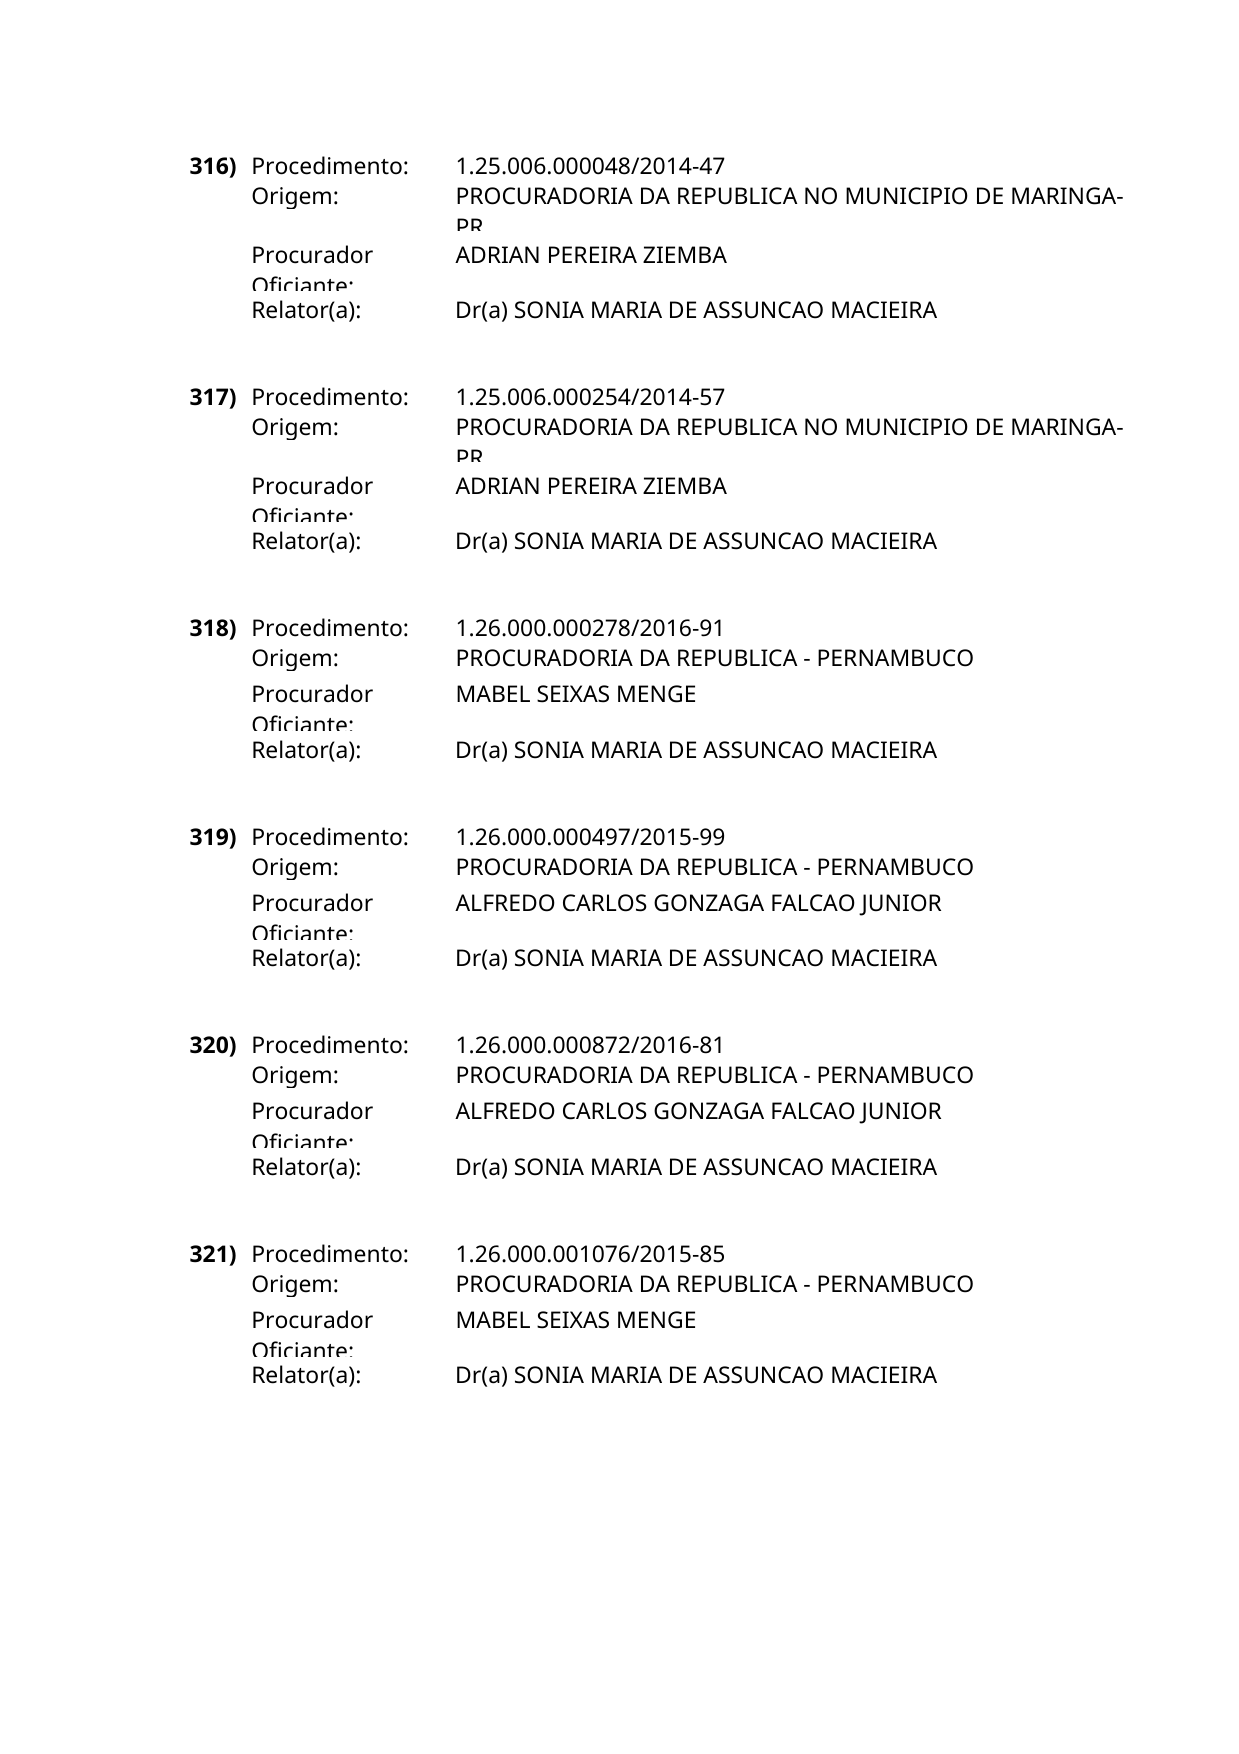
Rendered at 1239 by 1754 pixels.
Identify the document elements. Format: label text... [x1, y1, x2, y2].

table_cell [455, 972, 1124, 1029]
table_header Relator(a): [251, 1359, 455, 1388]
table_cell Procurador Oficiante: [251, 470, 455, 522]
table_cell 1.26.000.000872/2016-81 [455, 1029, 1124, 1058]
table_cell ADRIAN PEREIRA ZIEMBA [455, 239, 1124, 289]
table_cell Origem: [251, 642, 455, 671]
table_cell [1125, 642, 1239, 671]
table_cell [251, 462, 455, 469]
table_cell [455, 1088, 1124, 1095]
table_cell [0, 381, 189, 409]
table_header [0, 0, 189, 150]
table_cell Origem: [251, 180, 455, 208]
table_cell [1125, 1296, 1239, 1304]
table_cell [1125, 150, 1239, 178]
table_cell [0, 851, 189, 879]
table_cell [1125, 209, 1239, 231]
table_cell [455, 671, 1124, 678]
table_cell [0, 942, 189, 972]
table_cell [1125, 1059, 1239, 1088]
table_cell [0, 1181, 189, 1238]
table_cell [1125, 942, 1239, 972]
table_cell [189, 1304, 251, 1355]
table_cell [251, 209, 455, 231]
table_cell [0, 1296, 189, 1304]
table_cell PROCURADORIA DA REPUBLICA NO MUNICIPIO DE MARINGA-PR [455, 180, 1124, 231]
table_cell [189, 642, 251, 671]
table_cell ADRIAN PEREIRA ZIEMBA [455, 470, 1124, 521]
table_cell [0, 678, 189, 729]
table_cell [0, 1304, 189, 1355]
table_header Dr(a) SONIA MARIA DE ASSUNCAO MACIEIRA [455, 734, 1122, 762]
table_cell [189, 231, 251, 238]
table_cell [1125, 381, 1239, 409]
table_cell [189, 1181, 251, 1238]
table_cell [1125, 887, 1239, 938]
table_cell [1125, 1029, 1239, 1058]
table_cell 1.25.006.000048/2014-47 [455, 150, 1124, 178]
table_cell [189, 671, 251, 678]
table_cell [0, 180, 189, 208]
table_cell [0, 150, 189, 178]
table_cell PROCURADORIA DA REPUBLICA - PERNAMBUCO [455, 1268, 1124, 1296]
table_cell [0, 1359, 189, 1389]
table_cell [189, 1095, 251, 1146]
table_cell [189, 764, 251, 821]
table_cell [0, 231, 189, 238]
table_header Relator(a): [251, 734, 455, 762]
table_cell Procurador Oficiante: [251, 678, 455, 731]
table_cell [0, 879, 189, 887]
table_cell 1.26.000.001076/2015-85 [455, 1238, 1124, 1266]
table_cell [1125, 294, 1239, 324]
table_cell [1125, 734, 1239, 764]
table_cell [189, 555, 251, 612]
table_header [455, 0, 1124, 150]
table_cell [189, 1151, 251, 1181]
table_cell [0, 642, 189, 671]
table_cell 321) [189, 1238, 251, 1266]
table_cell [0, 1059, 189, 1088]
table_cell [0, 525, 189, 555]
table_cell [1125, 1088, 1239, 1095]
table_cell [0, 612, 189, 641]
table_cell [0, 1268, 189, 1296]
table_cell [455, 1181, 1124, 1238]
table_header [1125, 0, 1239, 150]
table_cell [0, 764, 189, 821]
table_cell PROCURADORIA DA REPUBLICA - PERNAMBUCO [455, 851, 1124, 879]
table_cell [0, 239, 189, 289]
table_cell [189, 851, 251, 879]
table_cell Procedimento: [251, 821, 455, 849]
table_header Dr(a) SONIA MARIA DE ASSUNCAO MACIEIRA [455, 942, 1122, 971]
table_header Dr(a) SONIA MARIA DE ASSUNCAO MACIEIRA [455, 294, 1122, 323]
table_cell [1125, 972, 1239, 1029]
table_cell [455, 324, 1124, 381]
table_cell [189, 525, 251, 555]
table_cell [189, 1296, 251, 1304]
table_cell [189, 209, 251, 231]
table_cell [1125, 231, 1239, 238]
table_cell 318) [189, 612, 251, 641]
table_header Dr(a) SONIA MARIA DE ASSUNCAO MACIEIRA [455, 1359, 1122, 1388]
table_cell [1125, 1095, 1239, 1146]
table_cell [0, 555, 189, 612]
table_cell [189, 239, 251, 289]
table_cell [0, 1238, 189, 1266]
table_cell [251, 879, 455, 887]
table_cell [189, 462, 251, 469]
table_header Dr(a) SONIA MARIA DE ASSUNCAO MACIEIRA [455, 525, 1122, 554]
table_cell [1125, 1304, 1239, 1355]
table_cell Procedimento: [251, 381, 455, 409]
table_cell Procurador Oficiante: [251, 239, 455, 291]
table_cell [455, 555, 1124, 612]
table_cell [189, 1268, 251, 1296]
table_cell Origem: [251, 851, 455, 879]
table_cell [0, 324, 189, 381]
table_cell [189, 440, 251, 462]
table_header Relator(a): [251, 294, 455, 323]
table_cell PROCURADORIA DA REPUBLICA - PERNAMBUCO [455, 1059, 1124, 1088]
table_cell 316) [189, 150, 251, 178]
table_cell [1125, 678, 1239, 729]
table_cell 317) [189, 381, 251, 409]
table_cell [189, 470, 251, 521]
table_header Relator(a): [251, 942, 455, 971]
table_cell [455, 764, 1124, 821]
table_cell [189, 1359, 251, 1389]
table_cell [1125, 462, 1239, 469]
table_cell [1125, 324, 1239, 381]
table_cell [189, 324, 251, 381]
table_cell [1125, 411, 1239, 439]
table_cell [1125, 440, 1239, 462]
table_cell [1125, 612, 1239, 641]
table_cell [0, 1029, 189, 1058]
table_header [251, 0, 455, 150]
table_cell Origem: [251, 411, 455, 439]
table_cell [251, 231, 455, 238]
table_cell 1.26.000.000278/2016-91 [455, 612, 1124, 641]
table_cell [251, 1088, 455, 1095]
table_cell 319) [189, 821, 251, 849]
table_cell [0, 209, 189, 231]
table_cell [251, 671, 455, 678]
table_cell [1125, 671, 1239, 678]
table_cell [251, 1296, 455, 1304]
table_cell [1125, 239, 1239, 289]
table_cell MABEL SEIXAS MENGE [455, 678, 1124, 729]
table_cell [1125, 555, 1239, 612]
table_cell 320) [189, 1029, 251, 1058]
table_cell [0, 821, 189, 849]
table_cell [251, 555, 455, 612]
table_cell [189, 678, 251, 729]
table_cell [189, 879, 251, 887]
table_cell [251, 440, 455, 462]
table_cell [189, 1088, 251, 1095]
table_cell [1125, 470, 1239, 521]
table_cell ALFREDO CARLOS GONZAGA FALCAO JUNIOR [455, 887, 1124, 938]
table_cell [455, 231, 1124, 238]
table_cell [1125, 180, 1239, 208]
table_cell MABEL SEIXAS MENGE [455, 1304, 1124, 1355]
table_cell Procurador Oficiante: [251, 887, 455, 939]
table_cell PROCURADORIA DA REPUBLICA NO MUNICIPIO DE MARINGA-PR [455, 411, 1124, 462]
table_cell [251, 764, 455, 821]
table_cell [1125, 1151, 1239, 1181]
table_cell [251, 324, 455, 381]
table_cell 1.25.006.000254/2014-57 [455, 381, 1124, 409]
table_cell [0, 294, 189, 324]
table_cell [189, 972, 251, 1029]
table_header Relator(a): [251, 525, 455, 554]
table_cell [0, 887, 189, 938]
table_header [189, 0, 251, 150]
table_cell [189, 180, 251, 208]
table_cell [189, 734, 251, 764]
table_cell [1125, 1181, 1239, 1238]
table_cell [455, 1296, 1124, 1304]
table_cell [1125, 1359, 1239, 1389]
table_cell [0, 470, 189, 521]
table_cell 1.26.000.000497/2015-99 [455, 821, 1124, 849]
table_cell [1125, 1238, 1239, 1266]
table_cell [189, 294, 251, 324]
table_cell [0, 411, 189, 439]
table_cell [1125, 821, 1239, 849]
table_cell [189, 1059, 251, 1088]
table_cell [455, 462, 1124, 469]
table_cell [1125, 851, 1239, 879]
table_cell ALFREDO CARLOS GONZAGA FALCAO JUNIOR [455, 1095, 1124, 1146]
table_cell PROCURADORIA DA REPUBLICA - PERNAMBUCO [455, 642, 1124, 671]
table_cell Procurador Oficiante: [251, 1095, 455, 1148]
table_cell Origem: [251, 1268, 455, 1296]
table_cell [189, 411, 251, 439]
table_cell Procedimento: [251, 612, 455, 641]
table_cell Procedimento: [251, 150, 455, 178]
table_header Dr(a) SONIA MARIA DE ASSUNCAO MACIEIRA [455, 1151, 1122, 1179]
table_cell [1125, 525, 1239, 555]
table_header Relator(a): [251, 1151, 455, 1179]
table_cell [1125, 764, 1239, 821]
table_cell [189, 942, 251, 972]
table_cell Procedimento: [251, 1029, 455, 1058]
table_cell [0, 972, 189, 1029]
table_cell [0, 462, 189, 469]
table_cell [189, 887, 251, 938]
table_cell Origem: [251, 1059, 455, 1088]
table_cell [0, 734, 189, 764]
table_cell [0, 440, 189, 462]
table_cell [251, 972, 455, 1029]
table_cell [251, 1181, 455, 1238]
table_cell [1125, 879, 1239, 887]
table_cell Procedimento: [251, 1238, 455, 1266]
table_cell [0, 671, 189, 678]
table_cell [0, 1095, 189, 1146]
table_cell Procurador Oficiante: [251, 1304, 455, 1356]
table_cell [1125, 1268, 1239, 1296]
table_cell [0, 1088, 189, 1095]
table_cell [455, 879, 1124, 887]
table_cell [0, 1151, 189, 1181]
